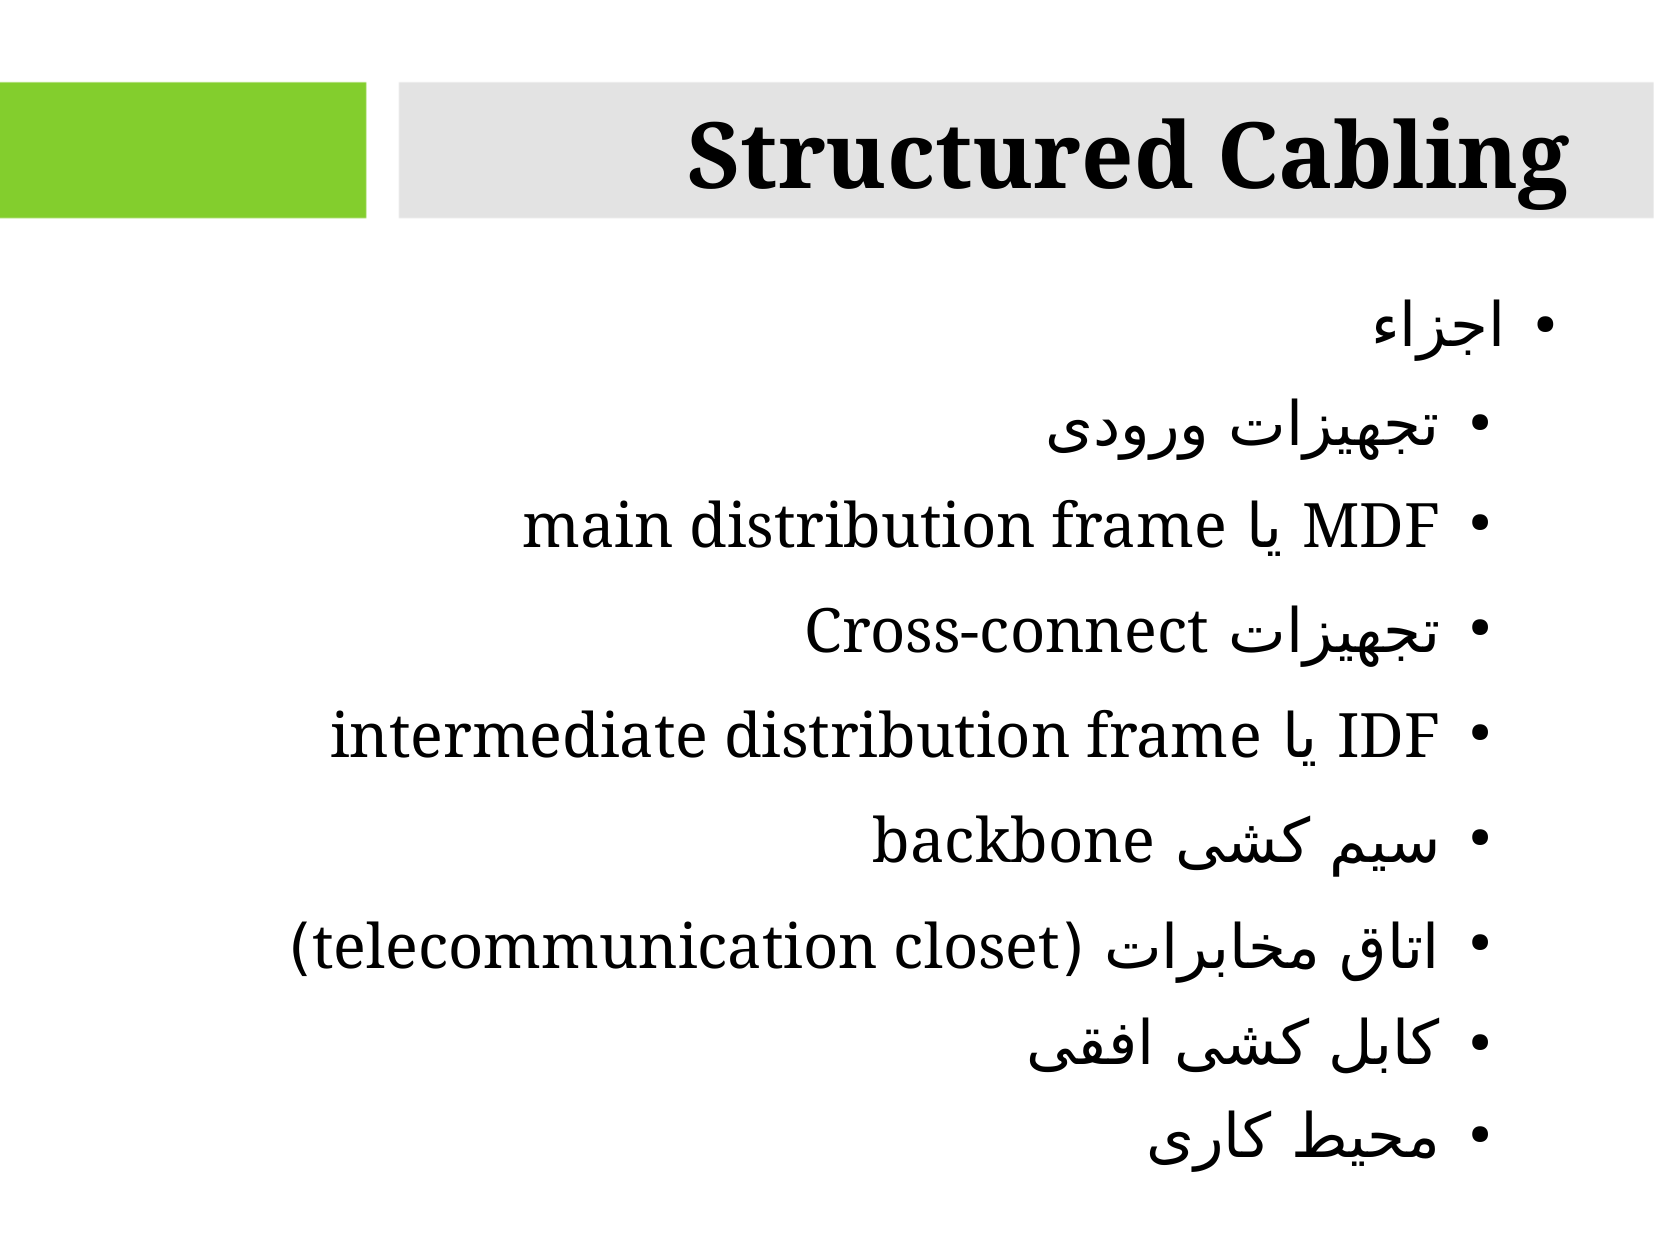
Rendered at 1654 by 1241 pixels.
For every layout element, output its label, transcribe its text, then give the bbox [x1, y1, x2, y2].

picture [0, 0, 1654, 1241]
list اجزاء تجهیزات ورودی MDF یا main distribution frame تجهیزات Cross-connect IDF یا intermediate distribution frame سیم کشی backbone اتاق مخابرات (telecommunication closet) کابل کشی افقی محیط کاری [82, 290, 1571, 1182]
title Structured Cabling [82, 49, 1571, 257]
